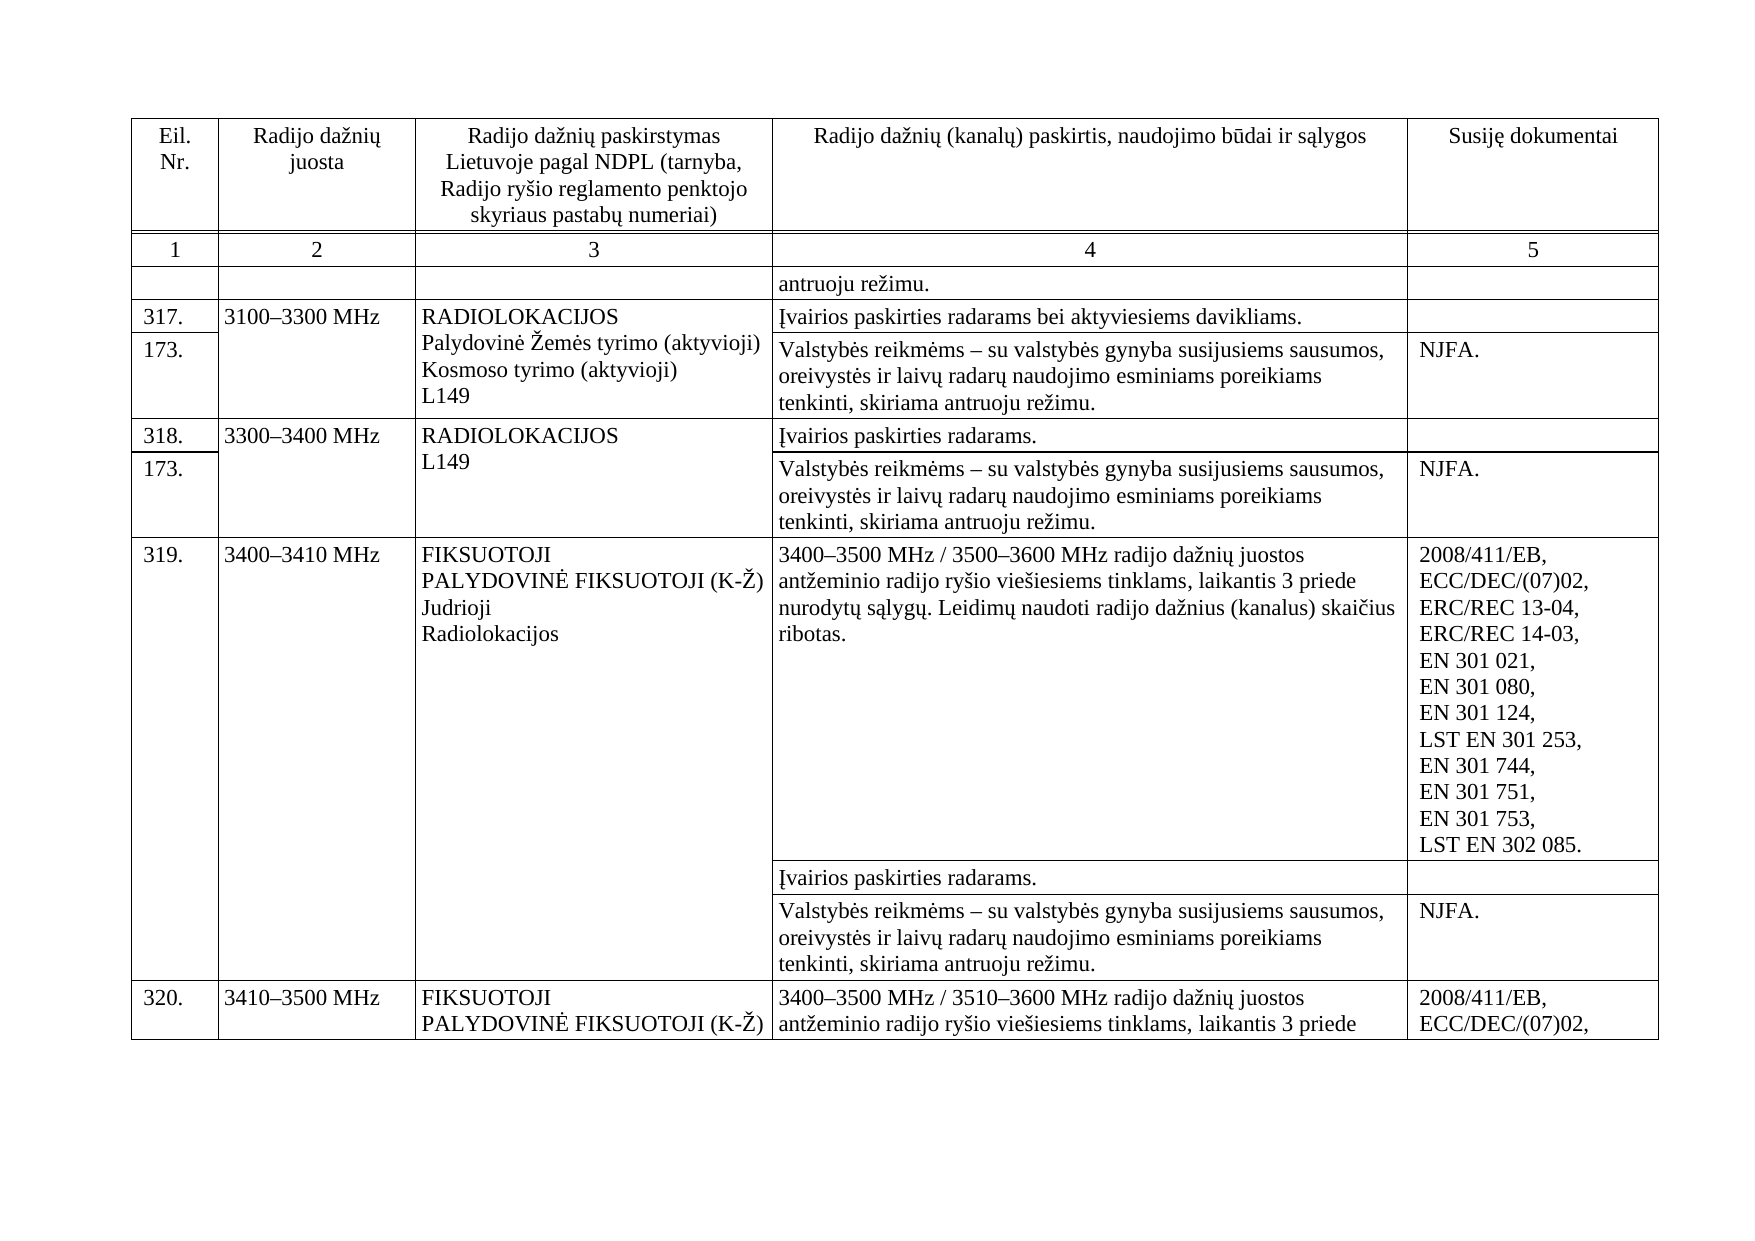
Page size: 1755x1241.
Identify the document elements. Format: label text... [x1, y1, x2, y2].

table_cell NJFA. [1408, 453, 1658, 537]
table_cell 318. [132, 419, 218, 451]
table_header Susiję dokumentai [1408, 119, 1658, 230]
table_cell 4 [773, 234, 1407, 266]
table_cell [1408, 419, 1658, 451]
table_cell Įvairios paskirties radarams. [773, 419, 1407, 451]
table_cell 3410–3500 MHz [219, 981, 415, 1039]
table_cell 2008/411/EB, ECC/DEC/(07)02, ERC/REC 13-04, ERC/REC 14-03, EN 301 021, EN 301 080, EN 301 124, LST EN 301 253, EN 301 744, EN 301 751, EN 301 753, LST EN 302 085. [1408, 538, 1658, 860]
table_cell [132, 267, 218, 299]
table_cell [1408, 861, 1658, 894]
table_cell [1408, 300, 1658, 332]
table_cell [416, 267, 772, 299]
table_cell 2008/411/EB, ECC/DEC/(07)02, [1408, 981, 1658, 1039]
table_cell FIKSUOTOJI PALYDOVINĖ FIKSUOTOJI (K-Ž) [416, 981, 772, 1039]
table_cell Valstybės reikmėms – su valstybės gynyba susijusiems sausumos, oreivystės ir laivų radarų naudojimo esminiams poreikiams tenkinti, skiriama antruoju režimu. [773, 453, 1407, 537]
table_cell Įvairios paskirties radarams bei aktyviesiems davikliams. [773, 300, 1407, 332]
table_cell NJFA. [1408, 333, 1658, 418]
table_cell RADIOLOKACIJOS Palydovinė Žemės tyrimo (aktyvioji) Kosmoso tyrimo (aktyvioji) L149 [416, 300, 772, 418]
table_cell 3400–3410 MHz [219, 538, 415, 979]
table_cell NJFA. [1408, 895, 1658, 979]
table_cell [219, 267, 415, 299]
table_cell Įvairios paskirties radarams. [773, 861, 1407, 894]
table_cell 5 [1408, 234, 1658, 266]
table_header Eil. Nr. [132, 119, 218, 230]
table_cell [1408, 267, 1658, 299]
table_cell 319. [132, 538, 218, 979]
table_cell antruoju režimu. [773, 267, 1407, 299]
table_cell RADIOLOKACIJOS L149 [416, 419, 772, 537]
table_cell 3300–3400 MHz [219, 419, 415, 537]
table_cell 1 [132, 234, 218, 266]
table_cell 3 [416, 234, 772, 266]
table_header Radijo dažnių paskirstymas Lietuvoje pagal NDPL (tarnyba, Radijo ryšio reglamento penktojo skyriaus pastabų numeriai) [416, 119, 772, 230]
table_cell 173. [132, 333, 218, 418]
table_cell 3400–3500 MHz / 3510–3600 MHz radijo dažnių juostos antžeminio radijo ryšio viešiesiems tinklams, laikantis 3 priede [773, 981, 1407, 1039]
table_cell Valstybės reikmėms – su valstybės gynyba susijusiems sausumos, oreivystės ir laivų radarų naudojimo esminiams poreikiams tenkinti, skiriama antruoju režimu. [773, 895, 1407, 979]
table_cell Valstybės reikmėms – su valstybės gynyba susijusiems sausumos, oreivystės ir laivų radarų naudojimo esminiams poreikiams tenkinti, skiriama antruoju režimu. [773, 333, 1407, 418]
table_cell 173. [132, 453, 218, 537]
table_header Radijo dažnių (kanalų) paskirtis, naudojimo būdai ir sąlygos [773, 119, 1407, 230]
table_cell 2 [219, 234, 415, 266]
table_cell 3100–3300 MHz [219, 300, 415, 418]
table_cell FIKSUOTOJI PALYDOVINĖ FIKSUOTOJI (K-Ž) Judrioji Radiolokacijos [416, 538, 772, 979]
table_header Radijo dažnių juosta [219, 119, 415, 230]
table_cell 317. [132, 300, 218, 332]
table_cell 3400–3500 MHz / 3500–3600 MHz radijo dažnių juostos antžeminio radijo ryšio viešiesiems tinklams, laikantis 3 priede nurodytų sąlygų. Leidimų naudoti radijo dažnius (kanalus) skaičius ribotas. [773, 538, 1407, 860]
table_cell 320. [132, 981, 218, 1039]
